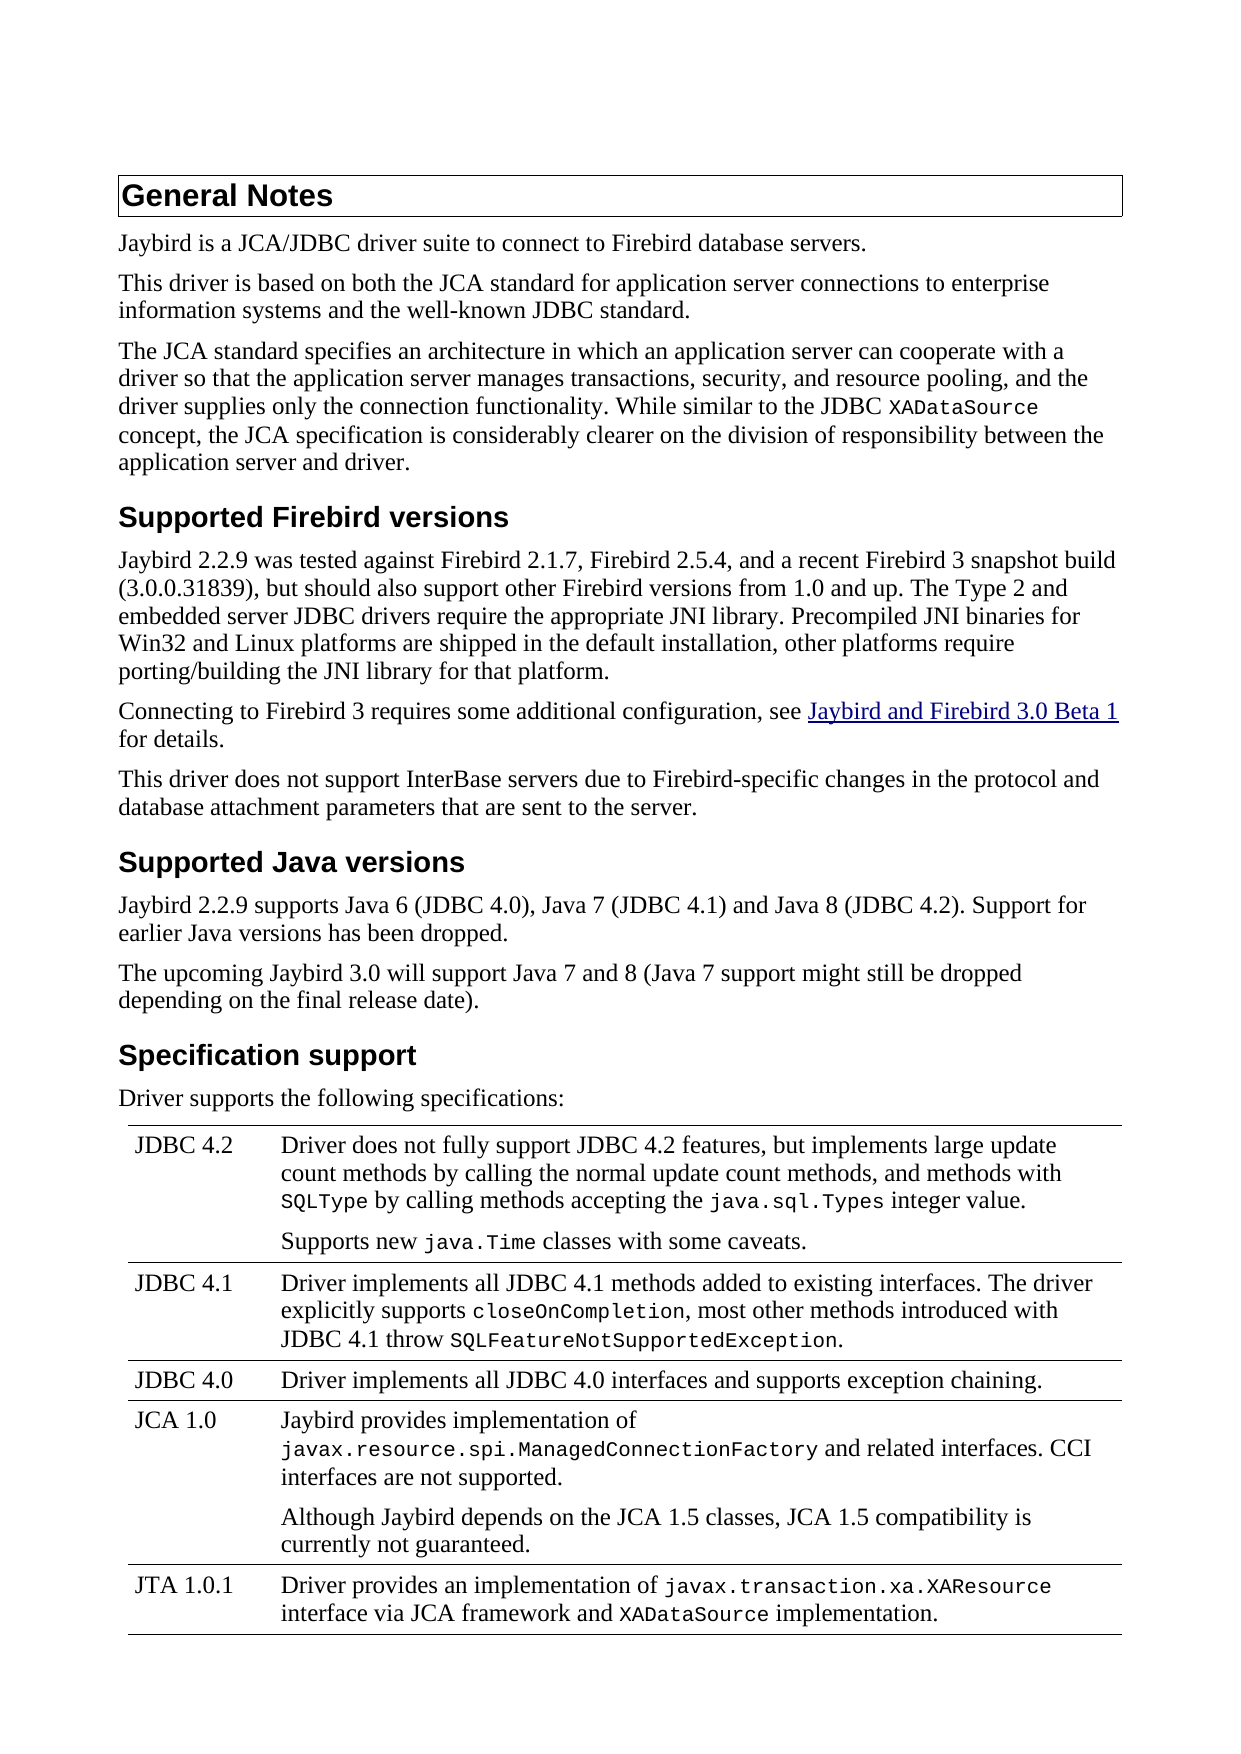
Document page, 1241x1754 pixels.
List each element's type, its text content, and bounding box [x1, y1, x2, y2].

text Jaybird 2.2.9 was tested against Firebird 2.1.7, Firebird 2.5.4, and a recent Firebird 3 snapshot build (3.0.0.31839), but should also support other Firebird versions from 1.0 and up. The Type 2 and embedded server JDBC drivers require the appropriate JNI library. Precompiled JNI binaries for Win32 and Linux platforms are shipped in the default installation, other platforms require porting/building the JNI library for that platform. [118, 546, 1122, 685]
table_cell Driver provides an implementation of javax.transaction.xa.XAResource interface via JCA framework and XADataSource implementation. [274, 1565, 1122, 1634]
subtitle Supported Java versions [118, 846, 1122, 878]
text Driver supports the following specifications: [118, 1084, 1122, 1112]
table_cell Jaybird provides implementation of javax.resource.spi.ManagedConnectionFactory and related interfaces. CCI interfaces are not supported. Although Jaybird depends on the JCA 1.5 classes, JCA 1.5 compatibility is currently not guaranteed. [274, 1401, 1122, 1564]
table_cell JCA 1.0 [128, 1401, 274, 1564]
table_cell Driver implements all JDBC 4.0 interfaces and supports exception chaining. [274, 1361, 1122, 1400]
table_cell JDBC 4.1 [128, 1263, 274, 1360]
text The JCA standard specifies an architecture in which an application server can cooperate with a driver so that the application server manages transactions, security, and resource pooling, and the driver supplies only the connection functionality. While similar to the JDBC XADataSource concept, the JCA specification is considerably clearer on the division of responsibility between the application server and driver. [118, 337, 1122, 476]
table_header JDBC 4.2 [128, 1126, 274, 1262]
table_cell JDBC 4.0 [128, 1361, 274, 1400]
text Connecting to Firebird 3 requires some additional configuration, see Jaybird and Firebird 3.0 Beta 1 for details. [118, 697, 1122, 753]
table_header Driver does not fully support JDBC 4.2 features, but implements large update count methods by calling the normal update count methods, and methods with SQLType by calling methods accepting the java.sql.Types integer value. Supports new java.Time classes with some caveats. [274, 1126, 1122, 1262]
text Jaybird is a JCA/JDBC driver suite to connect to Firebird database servers. [118, 229, 1122, 256]
subtitle General Notes [119, 176, 1122, 216]
subtitle Supported Firebird versions [118, 501, 1122, 534]
subtitle Specification support [118, 1039, 1122, 1072]
table_cell JTA 1.0.1 [128, 1565, 274, 1634]
text This driver does not support InterBase servers due to Firebird-specific changes in the protocol and database attachment parameters that are sent to the server. [118, 765, 1122, 821]
text This driver is based on both the JCA standard for application server connections to enterprise information systems and the well-known JDBC standard. [118, 269, 1122, 324]
text Jaybird 2.2.9 supports Java 6 (JDBC 4.0), Java 7 (JDBC 4.1) and Java 8 (JDBC 4.2). Support for earlier Java versions has been dropped. [118, 891, 1122, 946]
text The upcoming Jaybird 3.0 will support Java 7 and 8 (Java 7 support might still be dropped depending on the final release date). [118, 959, 1122, 1014]
table_cell Driver implements all JDBC 4.1 methods added to existing interfaces. The driver explicitly supports closeOnCompletion, most other methods introduced with JDBC 4.1 throw SQLFeatureNotSupportedException. [274, 1263, 1122, 1360]
